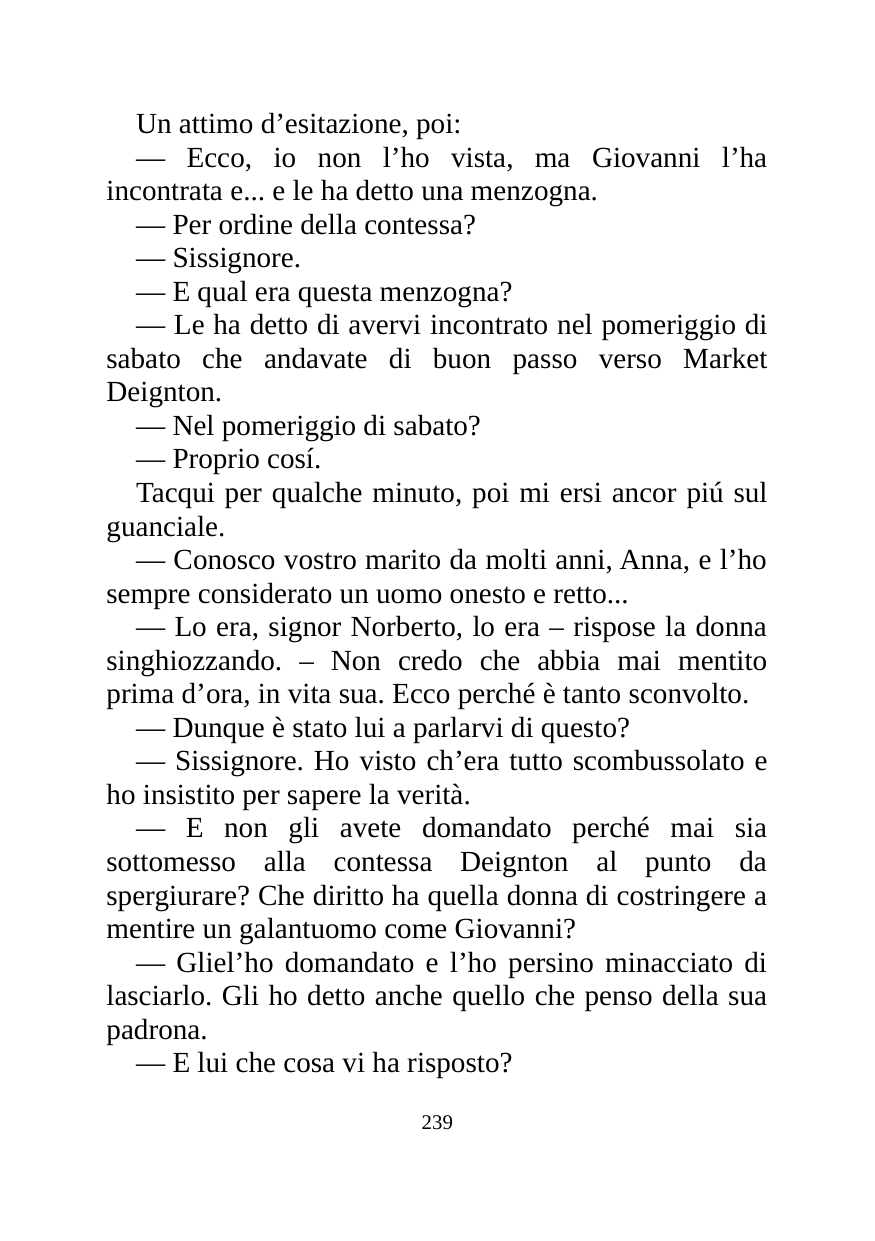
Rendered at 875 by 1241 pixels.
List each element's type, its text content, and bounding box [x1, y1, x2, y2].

text — Proprio cosí. [106, 442, 768, 475]
text — E qual era questa menzogna? [106, 274, 768, 307]
text — Sissignore. [106, 240, 768, 274]
text — Nel pomeriggio di sabato? [106, 408, 768, 442]
text — Lo era, signor Norberto, lo era – rispose la donna singhiozzando. – Non credo che abbia mai mentito prima d’ora, in vita sua. Ecco perché è tanto sconvolto. [106, 609, 768, 710]
text — E lui che cosa vi ha risposto? [106, 1045, 768, 1079]
text — Ecco, io non l’ho vista, ma Giovanni l’ha incontrata e... e le ha detto una menzogna. [106, 140, 768, 207]
text — Per ordine della contessa? [106, 207, 768, 240]
text — Conosco vostro marito da molti anni, Anna, e l’ho sempre considerato un uomo onesto e retto... [106, 542, 768, 609]
text — Gliel’ho domandato e l’ho persino minacciato di lasciarlo. Gli ho detto anche quello che penso della sua padrona. [106, 945, 768, 1045]
text Un attimo d’esitazione, poi: [106, 106, 768, 140]
text — Sissignore. Ho visto ch’era tutto scombussolato e ho insistito per sapere la verità. [106, 743, 768, 811]
text Tacqui per qualche minuto, poi mi ersi ancor piú sul guanciale. [106, 475, 768, 542]
text — Dunque è stato lui a parlarvi di questo? [106, 710, 768, 743]
text — Le ha detto di avervi incontrato nel pomeriggio di sabato che andavate di buon passo verso Market Deignton. [106, 307, 768, 408]
text — E non gli avete domandato perché mai sia sottomesso alla contessa Deignton al punto da spergiurare? Che diritto ha quella donna di costringere a mentire un galantuomo come Giovanni? [106, 811, 768, 945]
